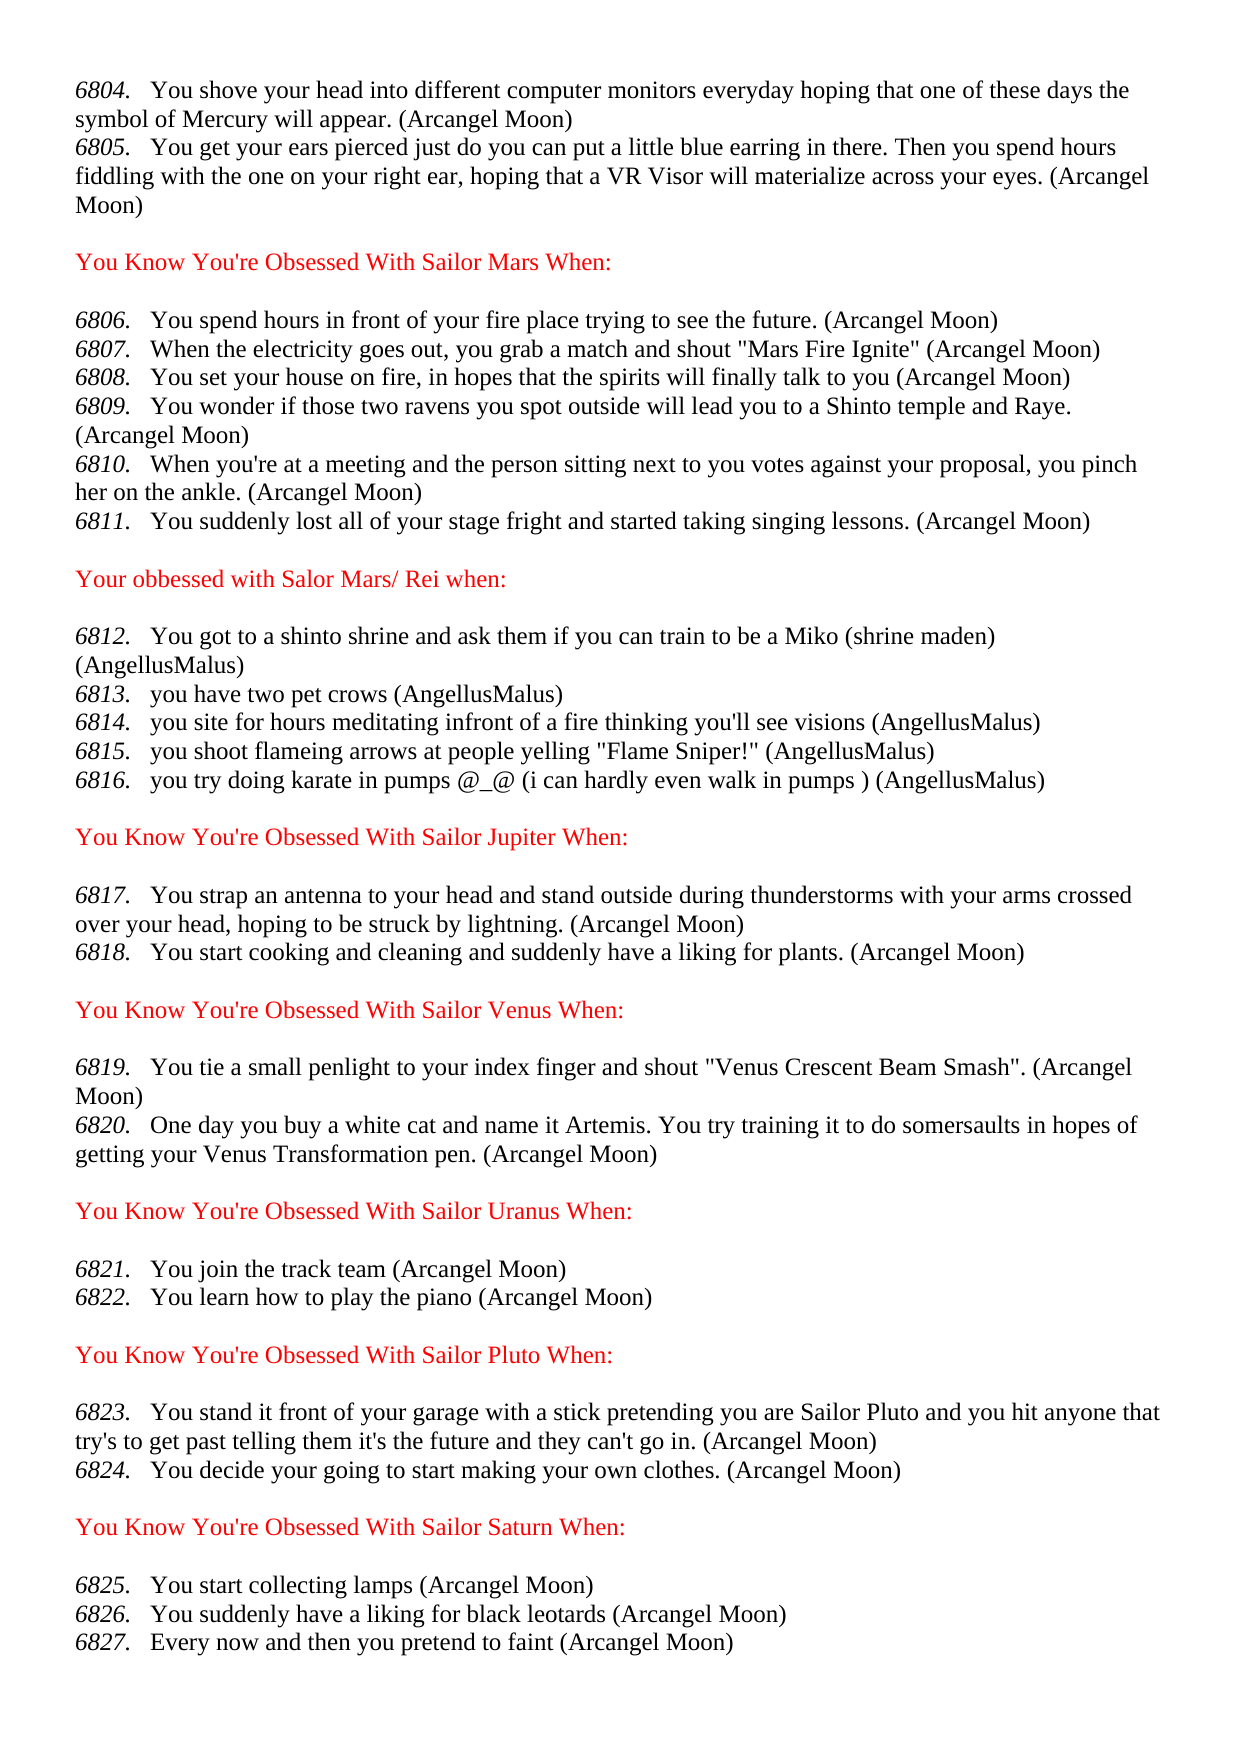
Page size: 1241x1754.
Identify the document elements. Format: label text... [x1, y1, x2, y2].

list You Know You're Obsessed With Sailor Venus When: [75, 995, 1165, 1024]
list When you're at a meeting and the person sitting next to you votes against your proposal, you pinch her on the ankle. (Arcangel Moon) [75, 449, 1165, 506]
list Every now and then you pretend to faint (Arcangel Moon) [75, 1627, 1165, 1656]
list You Know You're Obsessed With Sailor Pluto When: [75, 1340, 1165, 1369]
list You shove your head into different computer monitors everyday hoping that one of these days the symbol of Mercury will appear. (Arcangel Moon) [75, 75, 1165, 132]
list You Know You're Obsessed With Sailor Uranus When: [75, 1196, 1165, 1225]
list You start cooking and cleaning and suddenly have a liking for plants. (Arcangel Moon) [75, 937, 1165, 966]
list you try doing karate in pumps @_@ (i can hardly even walk in pumps ) (AngellusMalus) [75, 765, 1165, 794]
list you have two pet crows (AngellusMalus) [75, 679, 1165, 707]
list You Know You're Obsessed With Sailor Saturn When: [75, 1512, 1165, 1541]
list You join the track team (Arcangel Moon) [75, 1254, 1165, 1282]
list You decide your going to start making your own clothes. (Arcangel Moon) [75, 1455, 1165, 1484]
list You got to a shinto shrine and ask them if you can train to be a Miko (shrine maden) (AngellusMalus) [75, 621, 1165, 679]
list You suddenly lost all of your stage fright and started taking singing lessons. (Arcangel Moon) [75, 506, 1165, 535]
list You start collecting lamps (Arcangel Moon) [75, 1570, 1165, 1599]
list You wonder if those two ravens you spot outside will lead you to a Shinto temple and Raye. (Arcangel Moon) [75, 391, 1165, 449]
list You stand it front of your garage with a stick pretending you are Sailor Pluto and you hit anyone that try's to get past telling them it's the future and they can't go in. (Arcangel Moon) [75, 1397, 1165, 1455]
list You suddenly have a liking for black leotards (Arcangel Moon) [75, 1599, 1165, 1627]
list You Know You're Obsessed With Sailor Jupiter When: [75, 822, 1165, 851]
list You strap an antenna to your head and stand outside during thunderstorms with your arms crossed over your head, hoping to be struck by lightning. (Arcangel Moon) [75, 880, 1165, 937]
list One day you buy a white cat and name it Artemis. You try training it to do somersaults in hopes of getting your Venus Transformation pen. (Arcangel Moon) [75, 1110, 1165, 1167]
list you shoot flameing arrows at people yelling "Flame Sniper!" (AngellusMalus) [75, 736, 1165, 765]
list Your obbessed with Salor Mars/ Rei when: [75, 564, 1165, 592]
list You learn how to play the piano (Arcangel Moon) [75, 1282, 1165, 1311]
list You set your house on fire, in hopes that the spirits will finally talk to you (Arcangel Moon) [75, 362, 1165, 391]
list You spend hours in front of your fire place trying to see the future. (Arcangel Moon) [75, 305, 1165, 334]
list You get your ears pierced just do you can put a little blue earring in there. Then you spend hours fiddling with the one on your right ear, hoping that a VR Visor will materialize across your eyes. (Arcangel Moon) [75, 132, 1165, 219]
list You Know You're Obsessed With Sailor Mars When: [75, 247, 1165, 276]
list You tie a small penlight to your index finger and shout "Venus Crescent Beam Smash". (Arcangel Moon) [75, 1052, 1165, 1110]
list When the electricity goes out, you grab a match and shout "Mars Fire Ignite" (Arcangel Moon) [75, 334, 1165, 362]
list you site for hours meditating infront of a fire thinking you'll see visions (AngellusMalus) [75, 707, 1165, 736]
